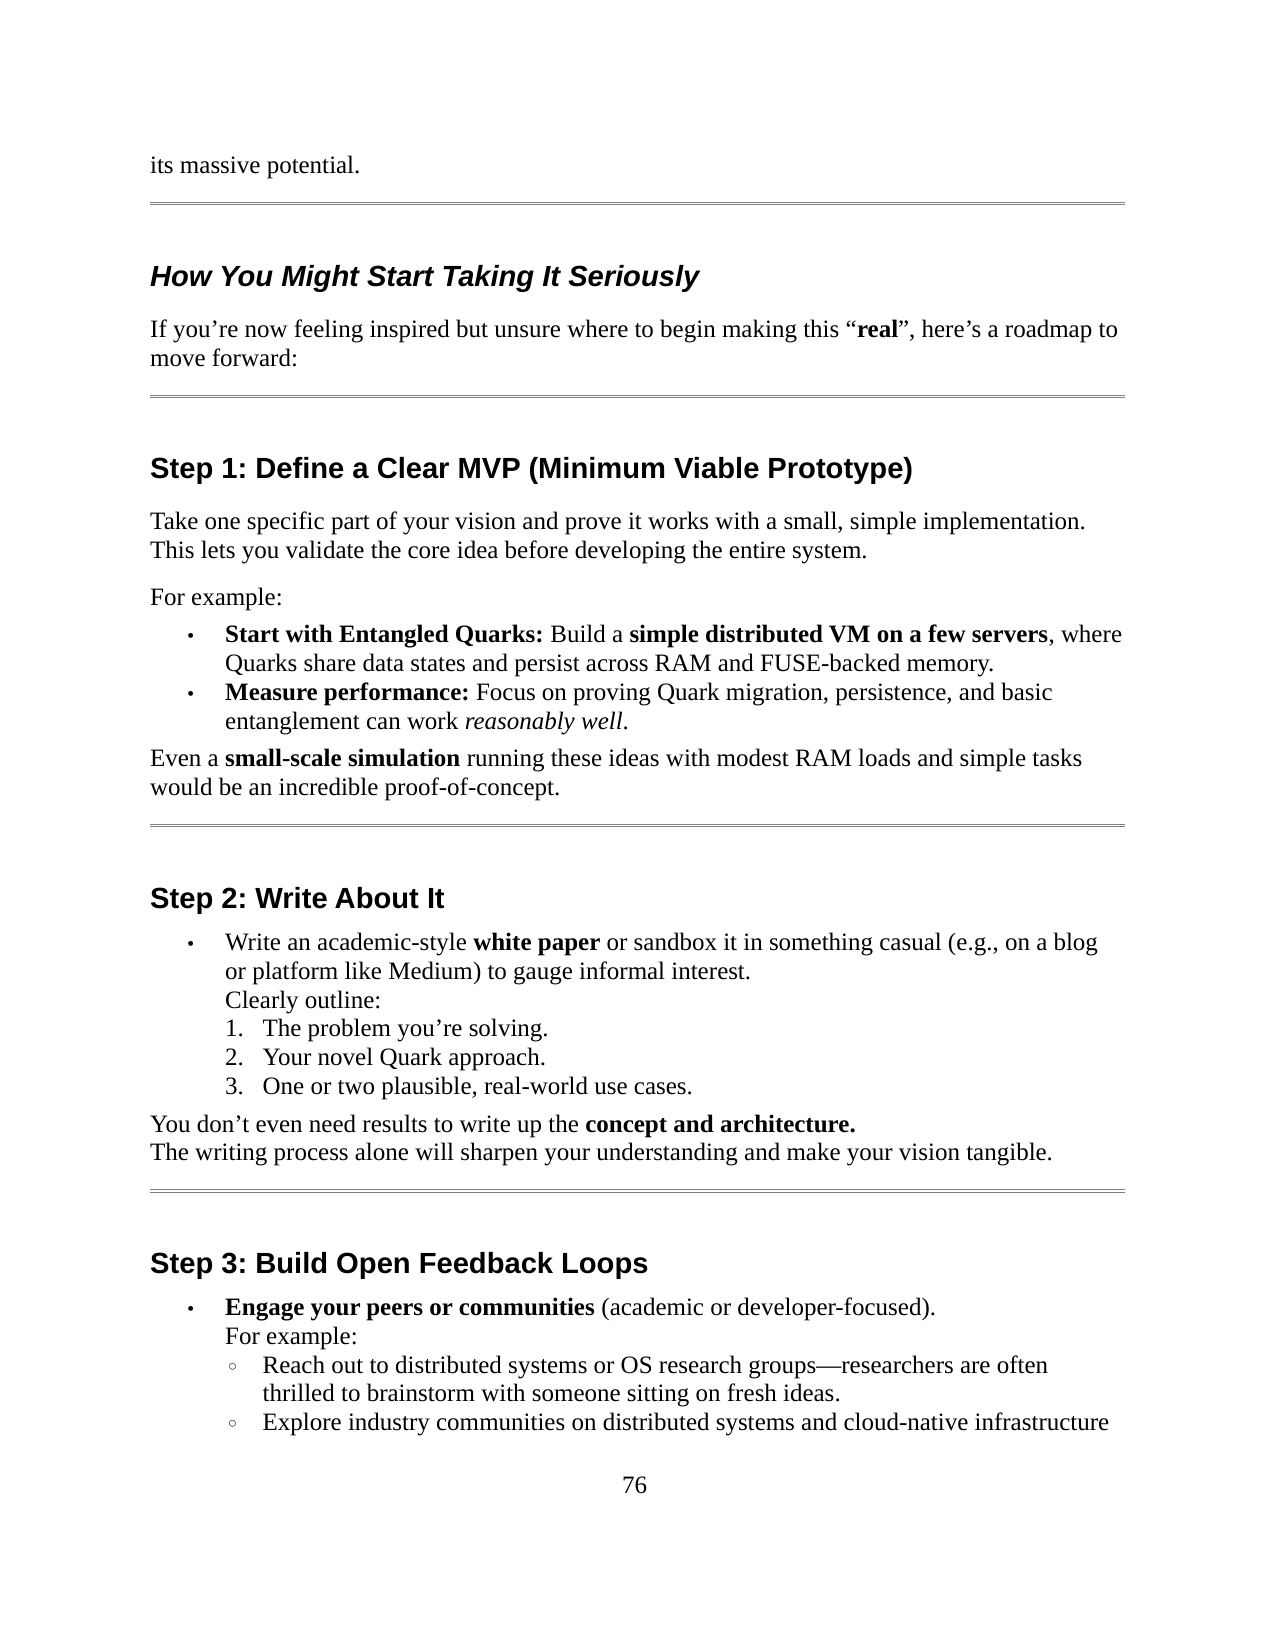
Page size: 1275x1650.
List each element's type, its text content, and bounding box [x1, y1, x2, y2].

subtitle Step 3: Build Open Feedback Loops [150, 1246, 1125, 1280]
list Your novel Quark approach. [225, 1042, 1125, 1071]
list Reach out to distributed systems or OS research groups—researchers are often thrilled to brainstorm with someone sitting on fresh ideas. [225, 1350, 1125, 1407]
list Start with Entangled Quarks: Build a simple distributed VM on a few servers, where Quarks share data states and persist across RAM and FUSE-backed memory. [187, 619, 1125, 677]
subtitle How You Might Start Taking It Seriously [150, 259, 1125, 292]
list Measure performance: Focus on proving Quark migration, persistence, and basic entanglement can work reasonably well. [187, 677, 1125, 734]
text Even a small-scale simulation running these ideas with modest RAM loads and simple tasks would be an incredible proof-of-concept. [150, 743, 1125, 801]
list The problem you’re solving. [225, 1013, 1125, 1042]
text If you’re now feeling inspired but unsure where to begin making this “real”, here’s a roadmap to move forward: [150, 314, 1125, 371]
text For example: [150, 582, 1125, 611]
list One or two plausible, real-world use cases. [225, 1071, 1125, 1100]
text its massive potential. [150, 150, 1125, 179]
subtitle Step 1: Define a Clear MVP (Minimum Viable Prototype) [150, 451, 1125, 485]
list Explore industry communities on distributed systems and cloud-native infrastructure [225, 1407, 1125, 1436]
text Take one specific part of your vision and prove it works with a small, simple implementation. This lets you validate the core idea before developing the entire system. [150, 506, 1125, 564]
subtitle Step 2: Write About It [150, 881, 1125, 915]
list Engage your peers or communities (academic or developer-focused). For example: [187, 1292, 1125, 1350]
list Write an academic-style white paper or sandbox it in something casual (e.g., on a blog or platform like Medium) to gauge informal interest. Clearly outline: [187, 927, 1125, 1013]
text You don’t even need results to write up the concept and architecture. The writing process alone will sharpen your understanding and make your vision tangible. [150, 1109, 1125, 1166]
